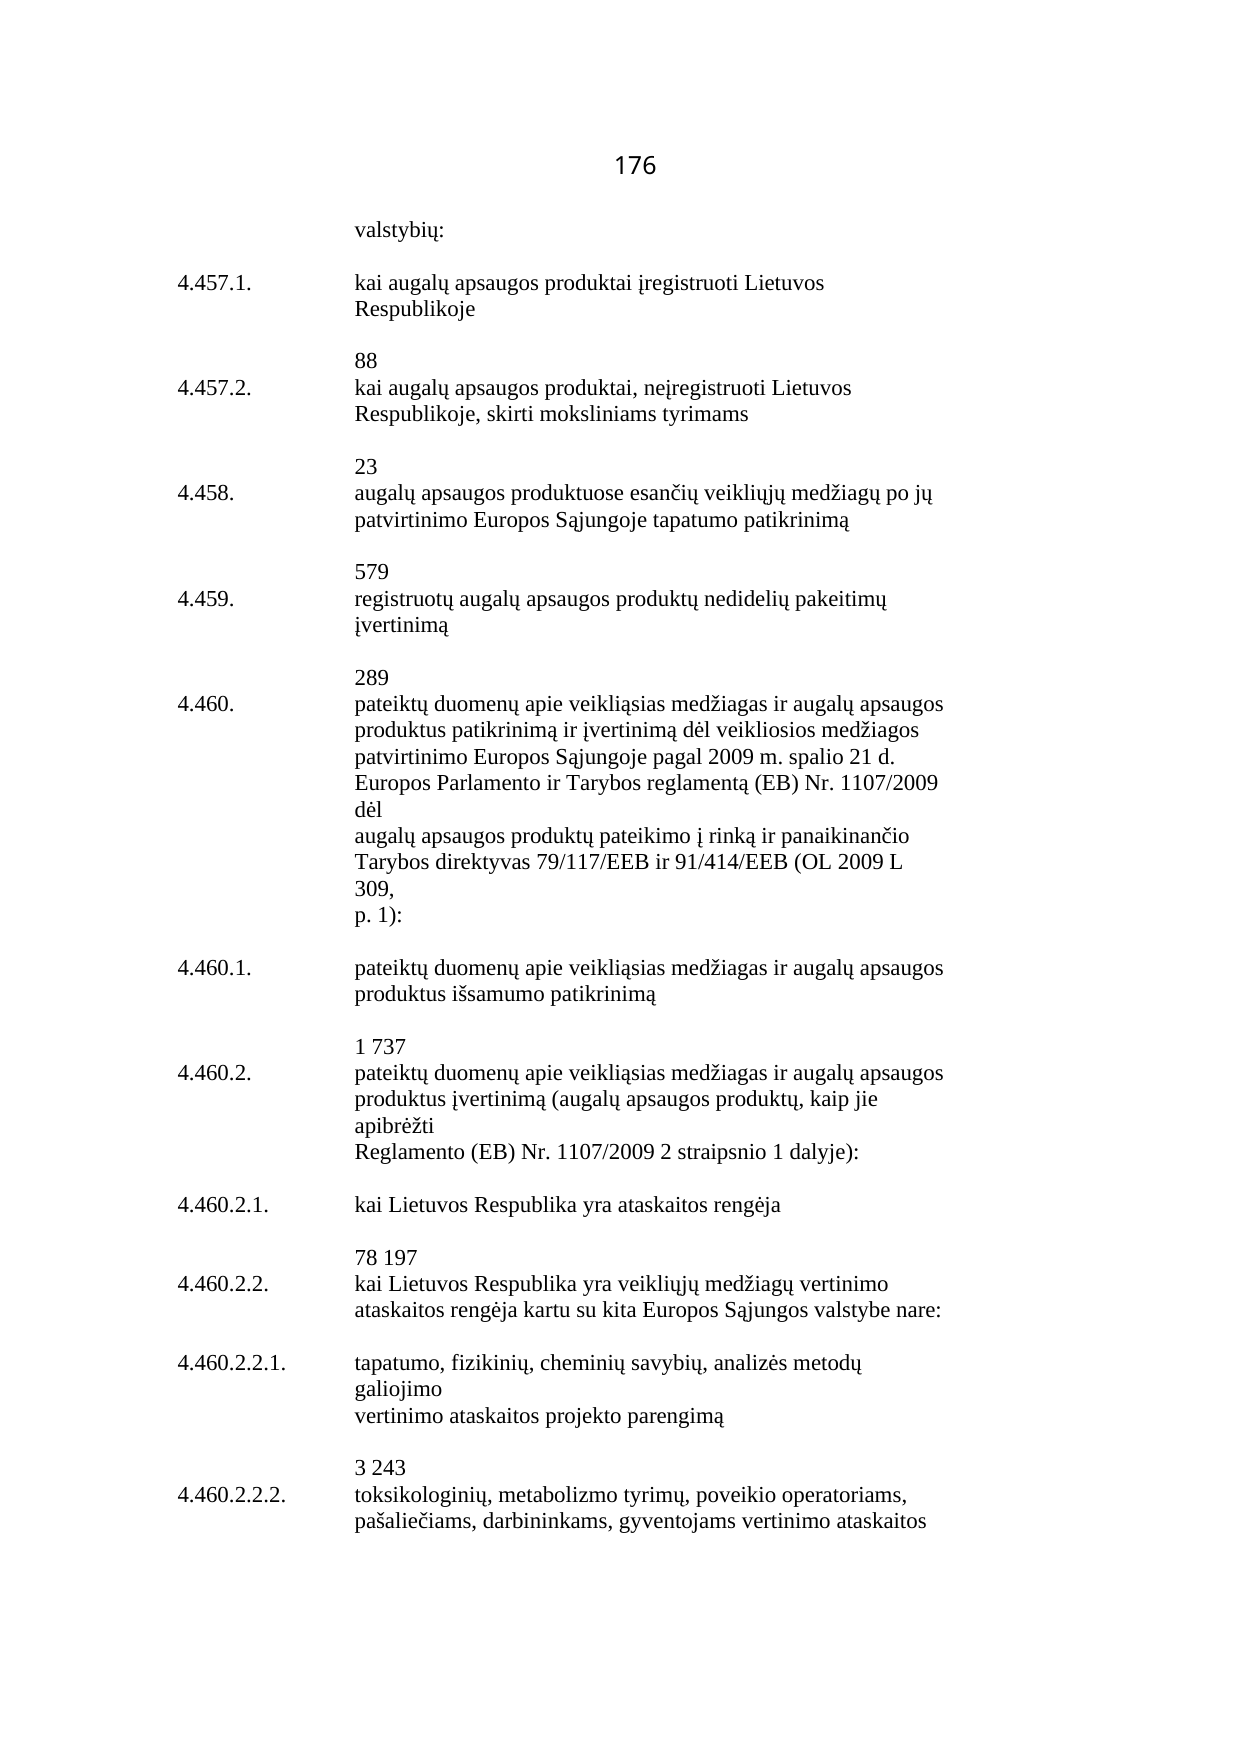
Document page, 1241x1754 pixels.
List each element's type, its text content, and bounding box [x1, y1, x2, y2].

text 4.460.2.2. kai Lietuvos Respublika yra veikliųjų medžiagų vertinimo [177, 1270, 945, 1296]
text produktus išsamumo patikrinimą 1 737 [354, 980, 945, 1059]
text vertinimo ataskaitos projekto parengimą 3 243 [354, 1402, 945, 1481]
text ataskaitos rengėja kartu su kita Europos Sąjungos valstybe nare: [354, 1296, 945, 1349]
text Tarybos direktyvas 79/117/EEB ir 91/414/EEB (OL 2009 L 309, [354, 848, 945, 901]
text augalų apsaugos produktų pateikimo į rinką ir panaikinančio [354, 822, 945, 848]
text 4.460.2.2.2. toksikologinių, metabolizmo tyrimų, poveikio operatoriams, [177, 1481, 945, 1507]
text patvirtinimo Europos Sąjungoje tapatumo patikrinimą 579 [354, 506, 945, 585]
text Respublikoje, skirti moksliniams tyrimams 23 [354, 400, 945, 479]
text 4.460.1. pateiktų duomenų apie veikliąsias medžiagas ir augalų apsaugos [177, 954, 945, 980]
text pašaliečiams, darbininkams, gyventojams vertinimo ataskaitos [354, 1507, 945, 1533]
text 4.457.1. kai augalų apsaugos produktai įregistruoti Lietuvos Respublikoje 88 [177, 268, 945, 374]
text Europos Parlamento ir Tarybos reglamentą (EB) Nr. 1107/2009 dėl [354, 769, 945, 822]
text 4.459. registruotų augalų apsaugos produktų nedidelių pakeitimų [177, 585, 945, 611]
text 4.458. augalų apsaugos produktuose esančių veikliųjų medžiagų po jų [177, 479, 945, 506]
text produktus įvertinimą (augalų apsaugos produktų, kaip jie apibrėžti [354, 1086, 945, 1138]
text produktus patikrinimą ir įvertinimą dėl veikliosios medžiagos [354, 717, 945, 743]
text 4.460.2.1. kai Lietuvos Respublika yra ataskaitos rengėja 78 197 [177, 1191, 945, 1270]
text 4.460.2.2.1. tapatumo, fizikinių, cheminių savybių, analizės metodų galiojimo [177, 1349, 945, 1402]
text Reglamento (EB) Nr. 1107/2009 2 straipsnio 1 dalyje): [354, 1138, 945, 1191]
text patvirtinimo Europos Sąjungoje pagal 2009 m. spalio 21 d. [354, 743, 945, 769]
text valstybių: [354, 216, 945, 268]
text 4.457.2. kai augalų apsaugos produktai, neįregistruoti Lietuvos [177, 374, 945, 400]
text p. 1): [354, 901, 945, 954]
text 4.460. pateiktų duomenų apie veikliąsias medžiagas ir augalų apsaugos [177, 690, 945, 717]
text įvertinimą 289 [354, 611, 945, 690]
text 4.460.2. pateiktų duomenų apie veikliąsias medžiagas ir augalų apsaugos [177, 1059, 945, 1086]
